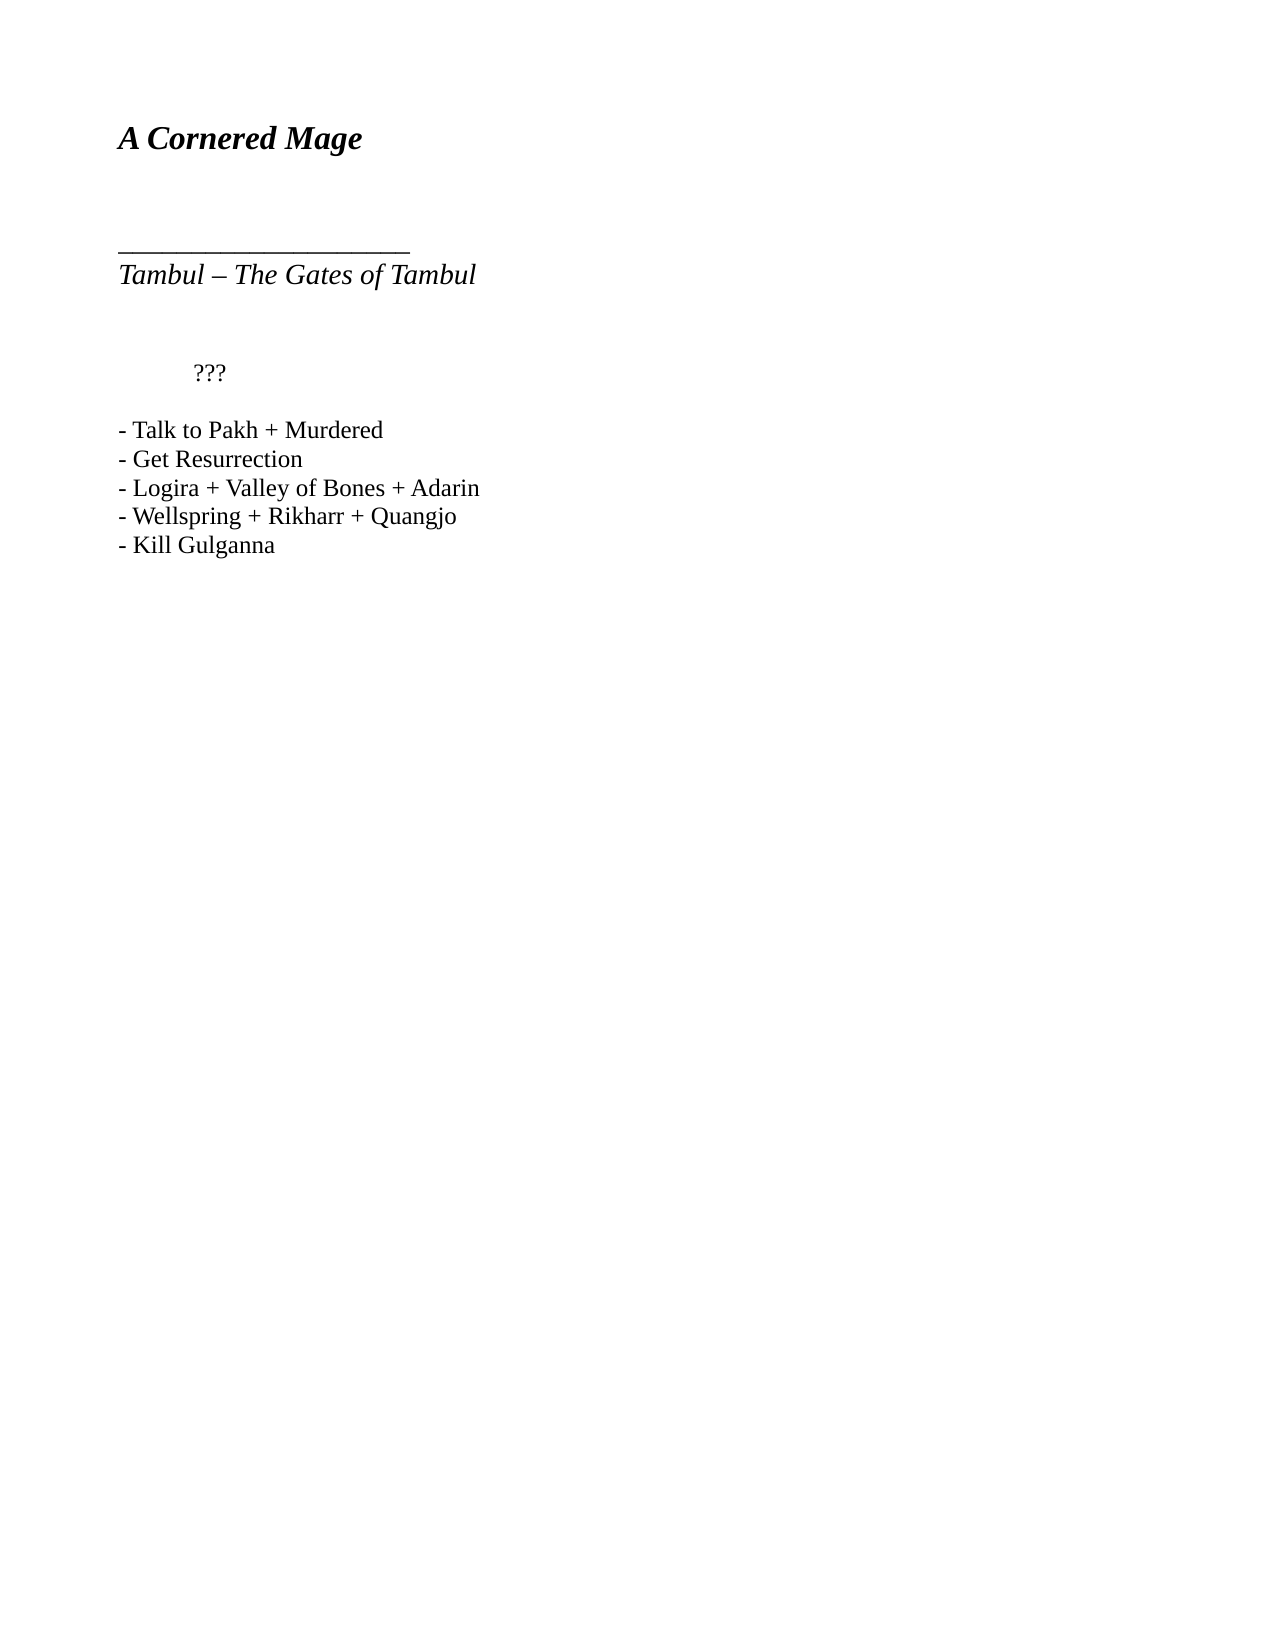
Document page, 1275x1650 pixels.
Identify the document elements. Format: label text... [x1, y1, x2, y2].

text ??? [118, 358, 1157, 386]
text ____________________ [118, 223, 1157, 257]
text - Wellspring + Rikharr + Quangjo [118, 501, 1157, 530]
text - Logira + Valley of Bones + Adarin [118, 473, 1157, 501]
text - Talk to Pakh + Murdered [118, 415, 1157, 444]
text A Cornered Mage [118, 118, 1157, 156]
text Tambul – The Gates of Tambul [118, 257, 1157, 291]
text - Kill Gulganna [118, 530, 1157, 559]
text - Get Resurrection [118, 444, 1157, 473]
